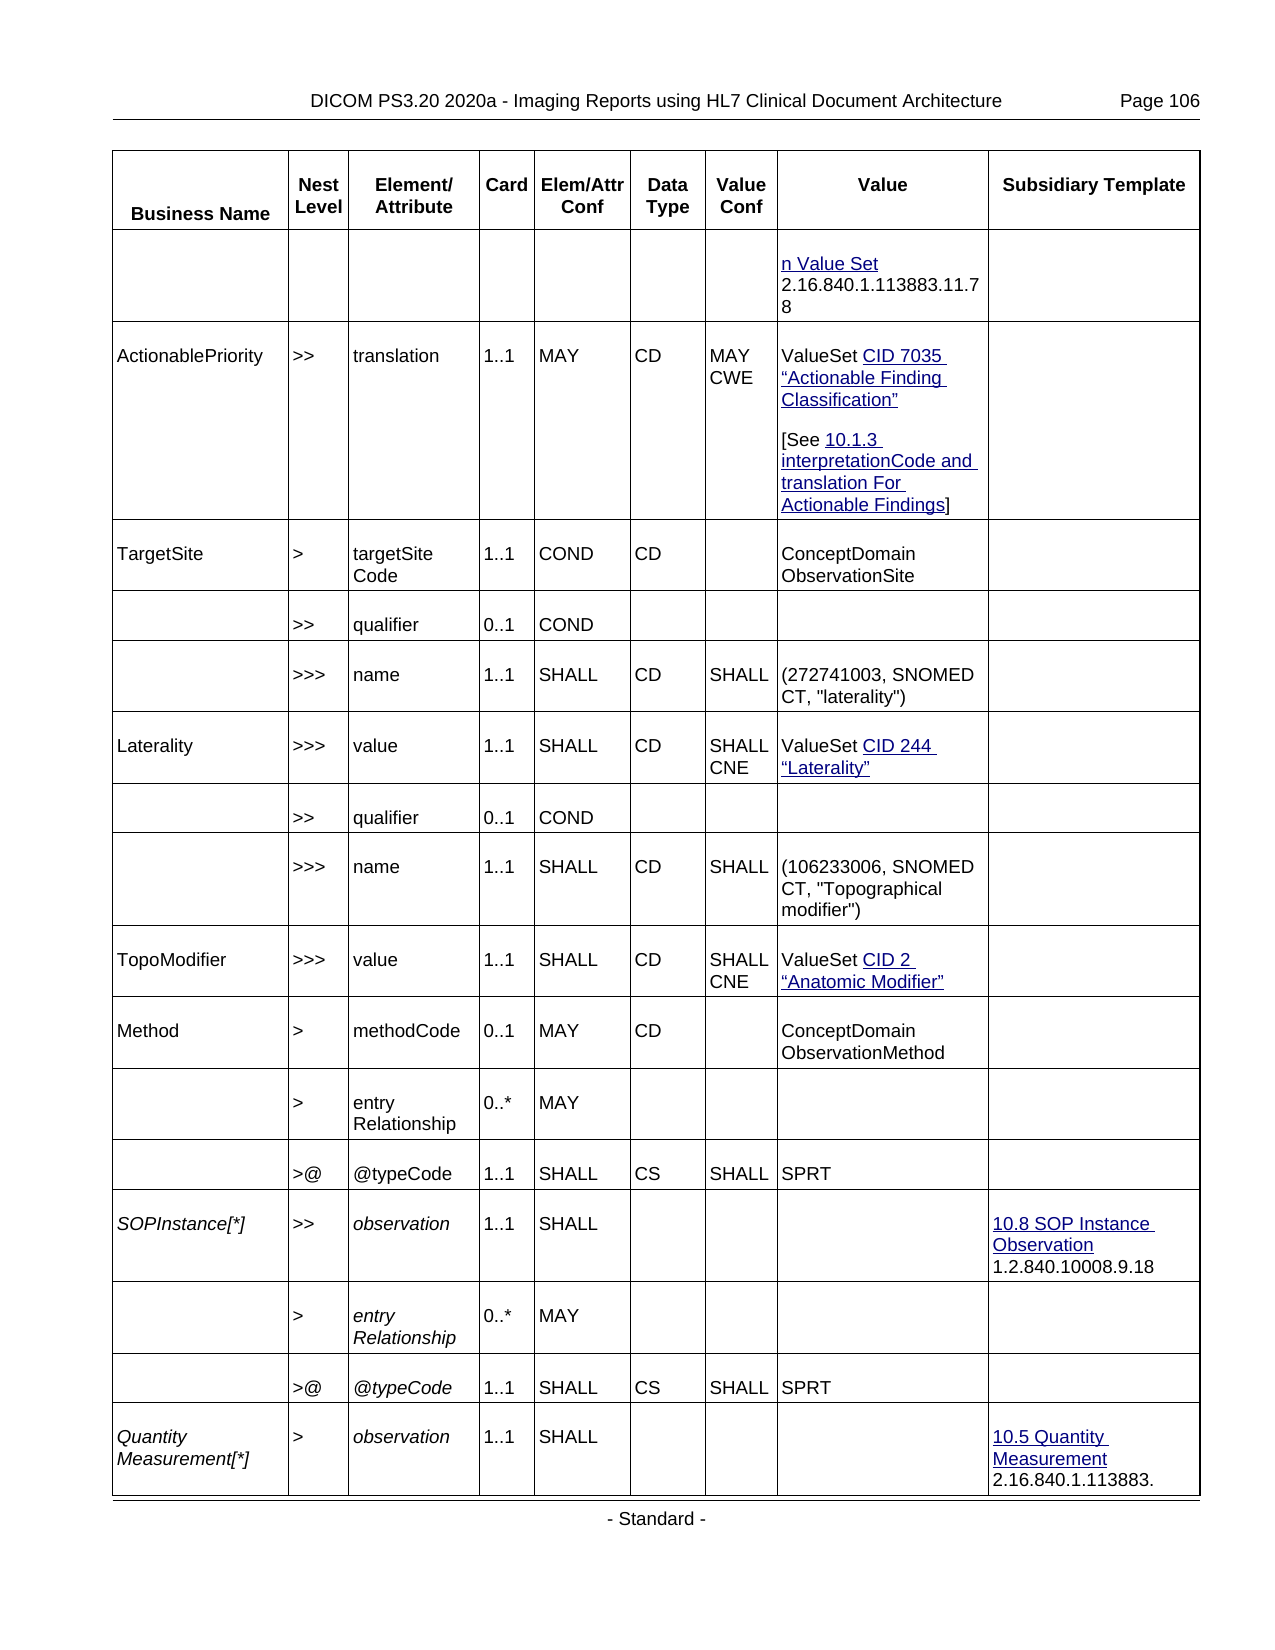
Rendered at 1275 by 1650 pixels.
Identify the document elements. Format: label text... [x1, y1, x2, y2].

table_cell SHALL [535, 1190, 630, 1281]
table_cell [989, 1069, 1199, 1139]
table_cell MAY CWE [706, 322, 777, 519]
table_cell > [289, 1282, 348, 1352]
table_cell CD [631, 322, 705, 519]
table_cell 0..1 [480, 784, 534, 832]
table_cell SHALL [706, 1354, 777, 1402]
table_cell [706, 230, 777, 321]
table_header Element/​Attribute [349, 151, 479, 228]
table_cell [989, 591, 1199, 640]
table_cell CD [631, 520, 705, 590]
table_cell qualifier [349, 591, 479, 640]
table_cell (272741003, SNOMED CT, "laterality") [778, 641, 988, 711]
table_header Card [480, 151, 534, 228]
table_header Value Conf [706, 151, 777, 228]
table_cell translation [349, 322, 479, 519]
table_cell COND [535, 784, 630, 832]
table_cell > [289, 1403, 348, 1495]
table_cell CD [631, 926, 705, 996]
table_cell [631, 591, 705, 640]
table_cell [778, 1069, 988, 1139]
table_cell 1..1 [480, 641, 534, 711]
table_cell 1..1 [480, 322, 534, 519]
table_cell SPRT [778, 1140, 988, 1188]
table_cell observation [349, 1190, 479, 1281]
table_cell CS [631, 1140, 705, 1188]
table_cell entry​Relationship [349, 1282, 479, 1352]
table_cell [113, 1069, 288, 1139]
table_cell Laterality [113, 712, 288, 782]
table_cell [706, 1190, 777, 1281]
table_cell 1..1 [480, 1403, 534, 1495]
table_cell [778, 591, 988, 640]
table_header Elem/Attr Conf [535, 151, 630, 228]
table_cell [631, 1282, 705, 1352]
table_cell [989, 926, 1199, 996]
table_cell method​Code [349, 997, 479, 1067]
table_cell 0..* [480, 1069, 534, 1139]
table_cell CD [631, 997, 705, 1067]
table_cell >>> [289, 712, 348, 782]
table_cell [113, 1282, 288, 1352]
table_cell SHALL [535, 926, 630, 996]
table_cell > [289, 520, 348, 590]
table_cell [631, 230, 705, 321]
table_cell 1..1 [480, 1140, 534, 1188]
table_cell [535, 230, 630, 321]
table_cell [113, 1354, 288, 1402]
table_cell 1..1 [480, 1354, 534, 1402]
table_cell >> [289, 591, 348, 640]
table_cell SHALL [535, 712, 630, 782]
table_cell [989, 784, 1199, 832]
table_cell Concept​Domain ObservationMethod [778, 997, 988, 1067]
table_cell Quantity​Measurement[*] [113, 1403, 288, 1495]
table_header Business Name [113, 151, 288, 228]
table_cell value [349, 712, 479, 782]
table_cell MAY [535, 997, 630, 1067]
table_cell [349, 230, 479, 321]
table_cell > [289, 997, 348, 1067]
table_cell CD [631, 641, 705, 711]
table_cell >>> [289, 833, 348, 925]
table_cell CS [631, 1354, 705, 1402]
table_cell [778, 1403, 988, 1495]
table_cell [778, 1190, 988, 1281]
table_cell n Value Set 2.16.840.1.113883.11.78 [778, 230, 988, 321]
table_cell SPRT [778, 1354, 988, 1402]
table_cell qualifier [349, 784, 479, 832]
table_cell 1..1 [480, 712, 534, 782]
table_header Subsidiary Template [989, 151, 1199, 228]
table_cell CD [631, 712, 705, 782]
table_cell [289, 230, 348, 321]
table_cell entry​Relationship [349, 1069, 479, 1139]
table_cell target​Site​Code [349, 520, 479, 590]
table_cell [631, 784, 705, 832]
table_cell SHALL [706, 1140, 777, 1188]
table_cell MAY [535, 1282, 630, 1352]
table_cell >>> [289, 641, 348, 711]
table_cell >@ [289, 1140, 348, 1188]
table_cell [631, 1069, 705, 1139]
table_cell [706, 1403, 777, 1495]
table_cell [778, 784, 988, 832]
table_cell 1..1 [480, 1190, 534, 1281]
table_cell 1..1 [480, 926, 534, 996]
table_cell [706, 1282, 777, 1352]
table_cell [706, 997, 777, 1067]
table_cell [706, 520, 777, 590]
table_cell >>> [289, 926, 348, 996]
table_cell [706, 1069, 777, 1139]
table_cell SHALL CNE [706, 712, 777, 782]
table_cell name [349, 641, 479, 711]
table_cell [989, 230, 1199, 321]
table_cell SHALL [535, 1140, 630, 1188]
table_cell [989, 833, 1199, 925]
table_cell [480, 230, 534, 321]
table_cell Topo​Modifier [113, 926, 288, 996]
table_cell value [349, 926, 479, 996]
table_cell [113, 641, 288, 711]
table_cell [989, 641, 1199, 711]
table_cell [989, 322, 1199, 519]
table_cell @typeCode [349, 1140, 479, 1188]
table_cell [989, 1354, 1199, 1402]
table_cell [113, 833, 288, 925]
table_cell 1..1 [480, 833, 534, 925]
table_cell [631, 1403, 705, 1495]
table_cell @typeCode [349, 1354, 479, 1402]
table_cell SHALL [706, 641, 777, 711]
table_cell [989, 712, 1199, 782]
table_cell >> [289, 1190, 348, 1281]
table_cell SHALL [535, 833, 630, 925]
table_cell ValueSet CID 244 “Laterality” [778, 712, 988, 782]
table_cell >@ [289, 1354, 348, 1402]
table_cell 0..1 [480, 997, 534, 1067]
table_cell (106233006, SNOMED CT, "Topographical modifier") [778, 833, 988, 925]
table_cell >> [289, 784, 348, 832]
table_cell [113, 784, 288, 832]
table_cell 1..1 [480, 520, 534, 590]
table_cell ValueSet CID 7035 “Actionable Finding Classification” [See 10.1.3 interpretationCode and translation For Actionable Findings] [778, 322, 988, 519]
table_cell Target​Site [113, 520, 288, 590]
table_cell >> [289, 322, 348, 519]
table_cell [113, 1140, 288, 1188]
table_cell [989, 997, 1199, 1067]
table_cell [989, 1282, 1199, 1352]
table_cell [778, 1282, 988, 1352]
table_cell SHALL [535, 641, 630, 711]
table_cell [631, 1190, 705, 1281]
table_cell CD [631, 833, 705, 925]
table_cell [113, 230, 288, 321]
table_cell SHALL [535, 1354, 630, 1402]
table_cell ValueSet CID 2 “Anatomic Modifier” [778, 926, 988, 996]
table_cell SHALL [535, 1403, 630, 1495]
table_cell Concept​Domain ObservationSite [778, 520, 988, 590]
table_cell 10.8 SOP Instance Observation 1.2.840.10008.9.18 [989, 1190, 1199, 1281]
table_header Data Type [631, 151, 705, 228]
table_cell Method [113, 997, 288, 1067]
table_cell [989, 1140, 1199, 1188]
table_cell COND [535, 591, 630, 640]
table_cell MAY [535, 1069, 630, 1139]
table_cell 0..* [480, 1282, 534, 1352]
table_cell SOPInstance[*] [113, 1190, 288, 1281]
table_cell Actionable​Priority [113, 322, 288, 519]
table_cell SHALL [706, 833, 777, 925]
table_cell [706, 784, 777, 832]
table_cell observation [349, 1403, 479, 1495]
table_cell SHALL CNE [706, 926, 777, 996]
table_cell COND [535, 520, 630, 590]
table_header Value [778, 151, 988, 228]
table_cell name [349, 833, 479, 925]
table_cell MAY [535, 322, 630, 519]
table_header Nest Level [289, 151, 348, 228]
table_cell [113, 591, 288, 640]
table_cell [706, 591, 777, 640]
table_cell 0..1 [480, 591, 534, 640]
table_cell [989, 520, 1199, 590]
table_cell 10.5 Quantity Measurement 2.16.840.1.113883.​ [989, 1403, 1199, 1495]
table_cell > [289, 1069, 348, 1139]
